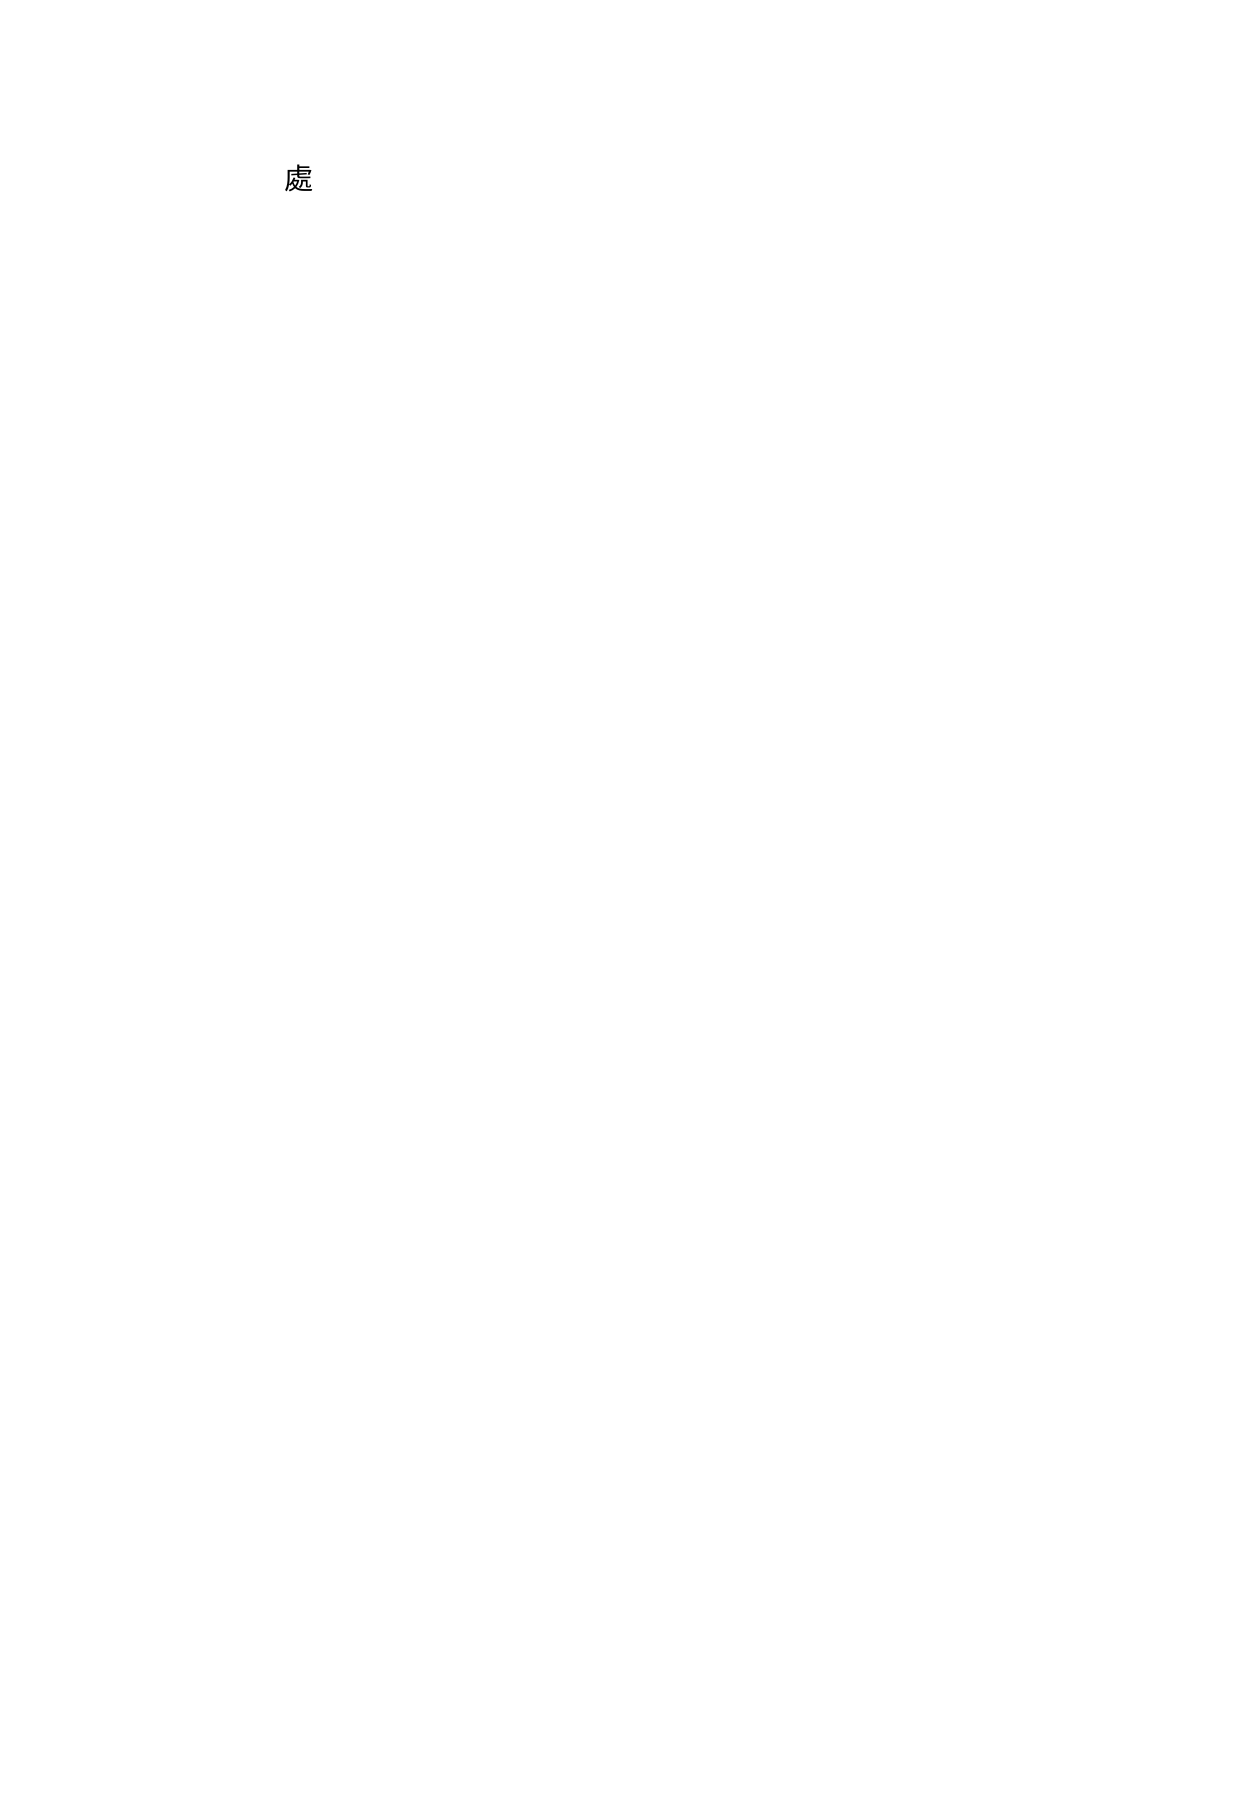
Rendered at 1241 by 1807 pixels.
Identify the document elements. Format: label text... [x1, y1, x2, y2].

text 處 [284, 156, 1107, 198]
